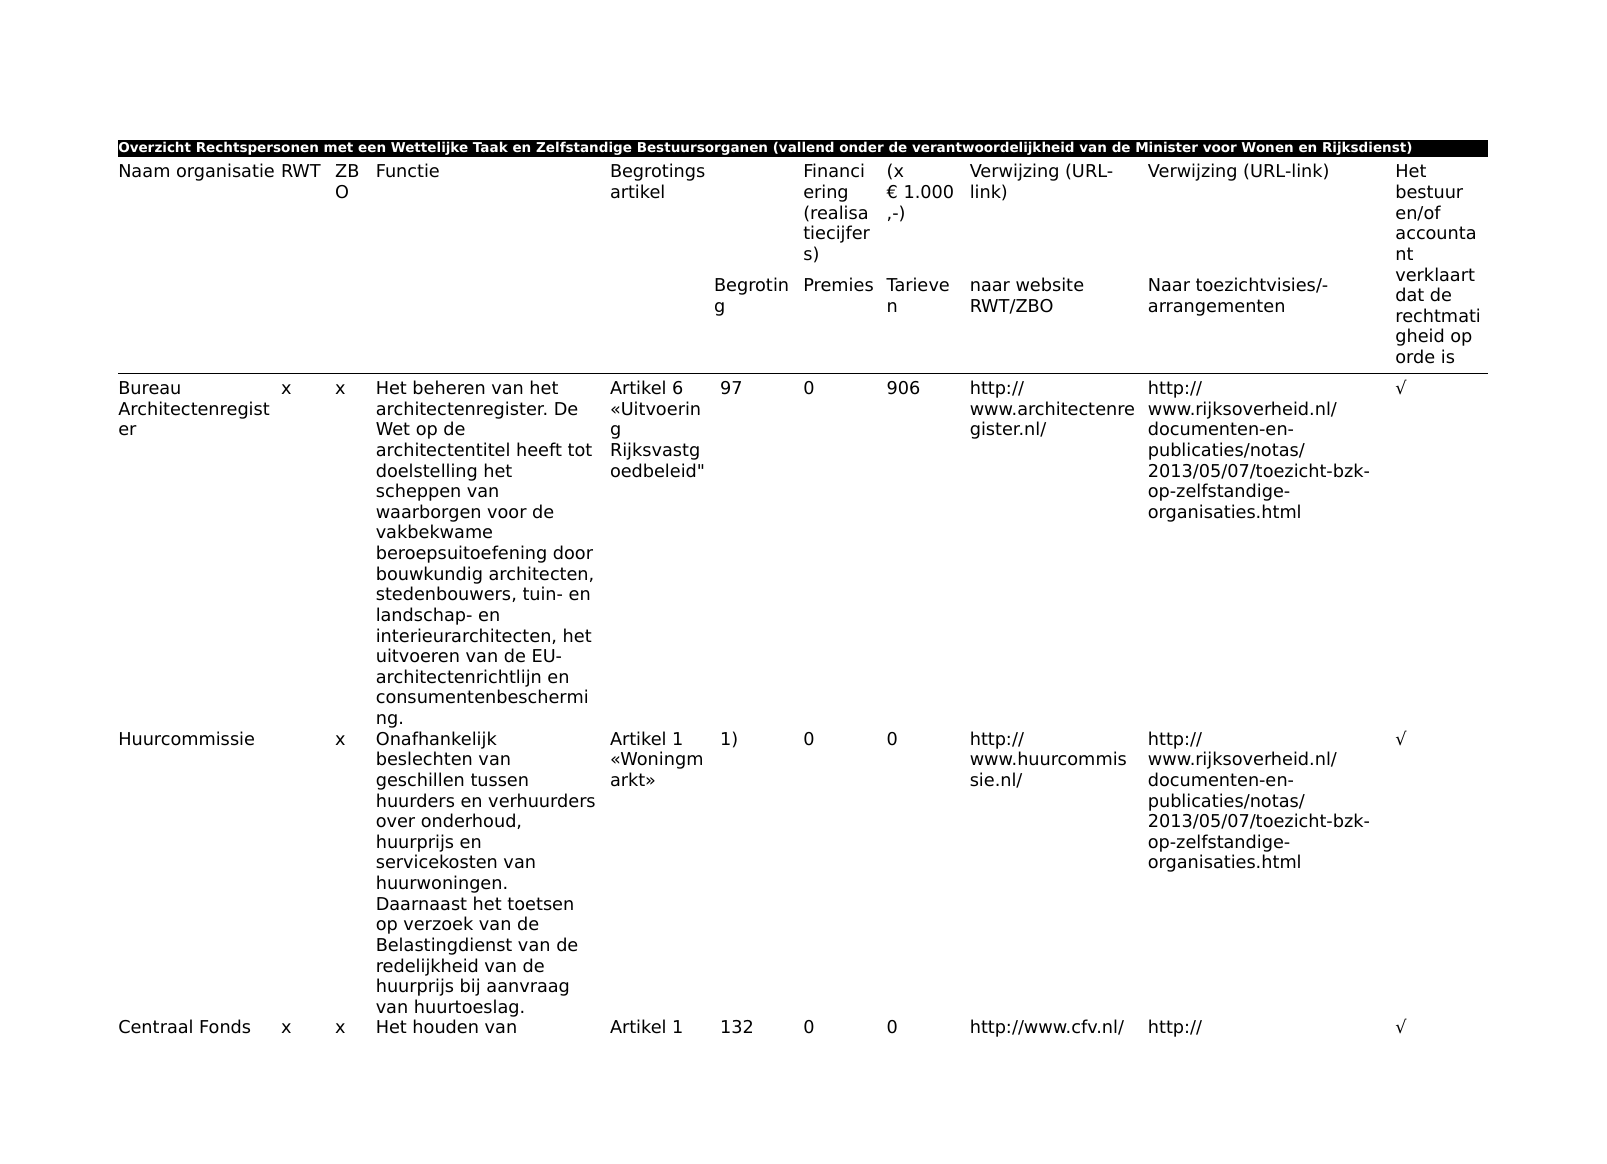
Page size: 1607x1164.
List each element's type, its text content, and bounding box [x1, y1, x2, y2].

table_cell Artikel 1 «Woningmarkt» [604, 729, 714, 1017]
table_cell Tarieven [880, 269, 964, 372]
table_cell http://www.architectenregister.nl/ [964, 374, 1142, 729]
table_cell 0 [797, 729, 880, 1017]
table_cell (x € 1.000,-) [880, 157, 964, 269]
table_cell 0 [797, 1018, 880, 1038]
table_cell http://www.rijksoverheid.nl/documenten-en-publicaties/notas/2013/05/07/toezicht-bzk-op-zelfstandige-organisaties.html [1142, 374, 1389, 729]
table_cell 0 [880, 729, 964, 1017]
table_cell x [329, 729, 369, 1017]
table_cell 1) [714, 729, 797, 1017]
table_cell Verwijzing (URL-link) [1142, 157, 1389, 269]
table_cell Functie [370, 157, 604, 372]
table_cell √ [1389, 729, 1488, 1017]
table_cell Begroting [714, 269, 797, 372]
table_cell x [275, 1018, 329, 1038]
table_cell 97 [714, 374, 797, 729]
table_cell x [275, 374, 329, 729]
table_cell 132 [714, 1018, 797, 1038]
table_cell 906 [880, 374, 964, 729]
table_cell √ [1389, 1018, 1488, 1038]
table_cell Bureau Architectenregister [118, 374, 275, 729]
table_cell Huurcommissie [118, 729, 275, 1017]
table_cell Artikel 1 [604, 1018, 714, 1038]
table_cell Het bestuur en/of accountant verklaart dat de rechtmatigheid op orde is [1389, 157, 1488, 372]
table_cell Het houden van [370, 1018, 604, 1038]
table_cell 0 [880, 1018, 964, 1038]
table_cell Het beheren van het architectenregister. De Wet op de architectentitel heeft tot doelstelling het scheppen van waarborgen voor de vakbekwame beroepsuitoefening door bouwkundig architecten, stedenbouwers, tuin- en landschap- en interieurarchitecten, het uitvoeren van de EU- architectenrichtlijn en consumentenbescherming. [370, 374, 604, 729]
table_cell 0 [797, 374, 880, 729]
table_cell Begrotingsartikel [604, 157, 714, 372]
table_cell Premies [797, 269, 880, 372]
table_cell x [329, 374, 369, 729]
table_header Overzicht Rechtspersonen met een Wettelijke Taak en Zelfstandige Bestuursorganen (vallend onder de verantwoordelijkheid van de Minister voor Wonen en Rijksdienst) [118, 140, 1488, 156]
table_cell √ [1389, 374, 1488, 729]
table_cell Centraal Fonds [118, 1018, 275, 1038]
table_cell Artikel 6 «Uitvoering Rijksvastgoedbeleid" [604, 374, 714, 729]
table_cell http://www.rijksoverheid.nl/documenten-en-publicaties/notas/2013/05/07/toezicht-bzk-op-zelfstandige-organisaties.html [1142, 729, 1389, 1017]
table_cell Verwijzing (URL-link) [964, 157, 1142, 269]
table_cell ZBO [329, 157, 369, 372]
table_cell http://www.cfv.nl/ [964, 1018, 1142, 1038]
table_cell Naam organisatie [118, 157, 275, 372]
table_cell Onafhankelijk beslechten van geschillen tussen huurders en verhuurders over onderhoud, huurprijs en servicekosten van huurwoningen. Daarnaast het toetsen op verzoek van de Belastingdienst van de redelijkheid van de huurprijs bij aanvraag van huurtoeslag. [370, 729, 604, 1017]
table_cell Financiering (realisatiecijfers) [797, 157, 880, 269]
table_cell http://www.huurcommissie.nl/ [964, 729, 1142, 1017]
table_cell x [329, 1018, 369, 1038]
table_cell http:// [1142, 1018, 1389, 1038]
table_cell naar website RWT/ZBO [964, 269, 1142, 372]
table_cell [714, 157, 797, 269]
table_cell [275, 729, 329, 1017]
table_cell Naar toezichtvisies/-arrangementen [1142, 269, 1389, 372]
table_cell RWT [275, 157, 329, 372]
